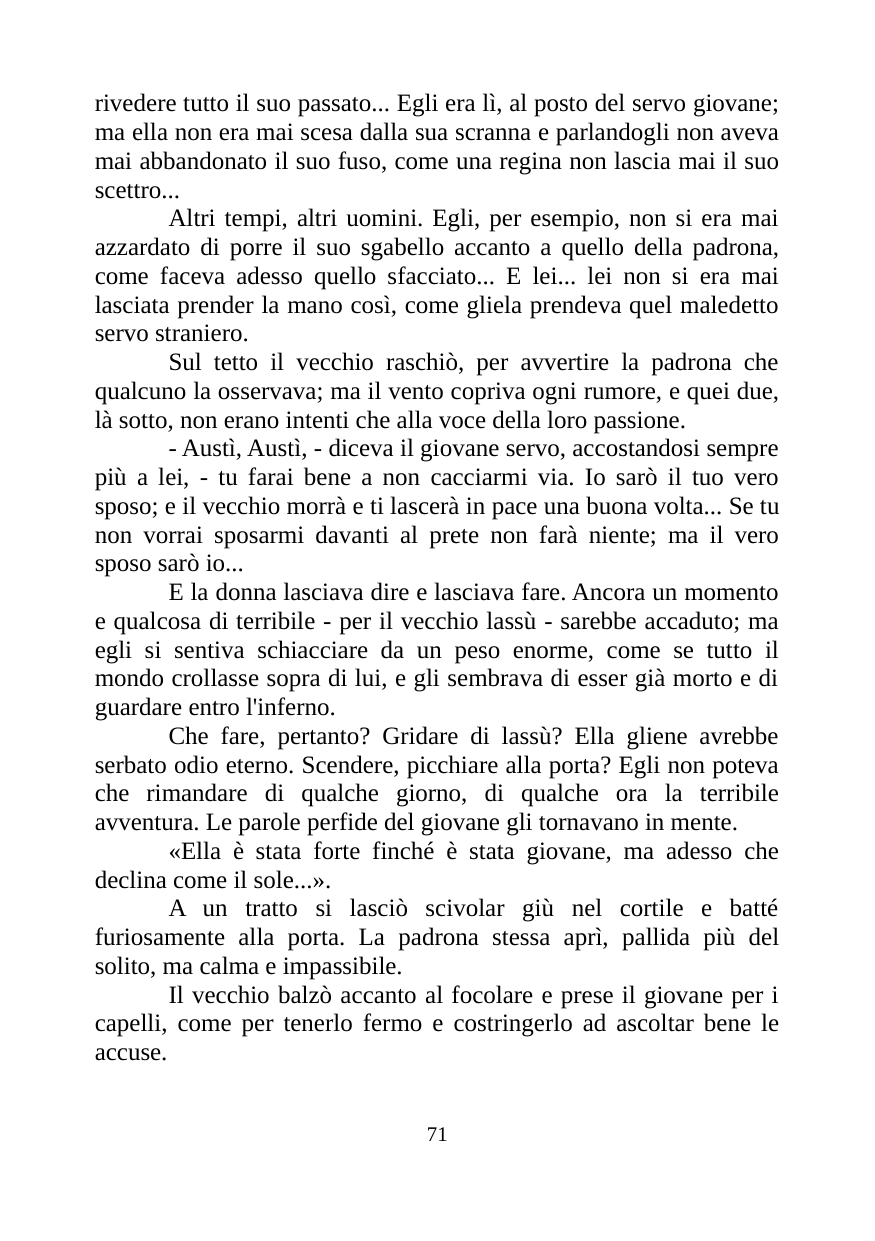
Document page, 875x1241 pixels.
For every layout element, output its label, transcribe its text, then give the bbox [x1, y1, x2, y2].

text Altri tempi, altri uomini. Egli, per esempio, non si era mai azzardato di porre il suo sgabello accanto a quello della padrona, come faceva adesso quello sfacciato... E lei... lei non si era mai lasciata prender la mano così, come gliela prendeva quel maledetto servo straniero. [94, 203, 779, 347]
text Il vecchio balzò accanto al focolare e prese il giovane per i capelli, come per tenerlo fermo e costringerlo ad ascoltar bene le accuse. [94, 980, 779, 1066]
text A un tratto si lasciò scivolar giù nel cortile e batté furiosamente alla porta. La padrona stessa aprì, pallida più del solito, ma calma e impassibile. [94, 893, 779, 980]
text «Ella è stata forte finché è stata giovane, ma adesso che declina come il sole...». [94, 836, 779, 893]
text E la donna lasciava dire e lasciava fare. Ancora un momento e qualcosa di terribile - per il vecchio lassù - sarebbe accaduto; ma egli si sentiva schiacciare da un peso enorme, come se tutto il mondo crollasse sopra di lui, e gli sembrava di esser già morto e di guardare entro l'inferno. [94, 577, 779, 721]
text Che fare, pertanto? Gridare di lassù? Ella gliene avrebbe serbato odio eterno. Scendere, picchiare alla porta? Egli non poteva che rimandare di qualche giorno, di qualche ora la terribile avventura. Le parole perfide del giovane gli tornavano in mente. [94, 721, 779, 836]
text - Austì, Austì, - diceva il giovane servo, accostandosi sempre più a lei, - tu farai bene a non cacciarmi via. Io sarò il tuo vero sposo; e il vecchio morrà e ti lascerà in pace una buona volta... Se tu non vorrai sposarmi davanti al prete non farà niente; ma il vero sposo sarò io... [94, 433, 779, 577]
text Sul tetto il vecchio raschiò, per avvertire la padrona che qualcuno la osservava; ma il vento copriva ogni rumore, e quei due, là sotto, non erano intenti che alla voce della loro passione. [94, 347, 779, 433]
text rivedere tutto il suo passato... Egli era lì, al posto del servo giovane; ma ella non era mai scesa dalla sua scranna e parlandogli non aveva mai abbandonato il suo fuso, come una regina non lascia mai il suo scettro... [94, 88, 779, 203]
